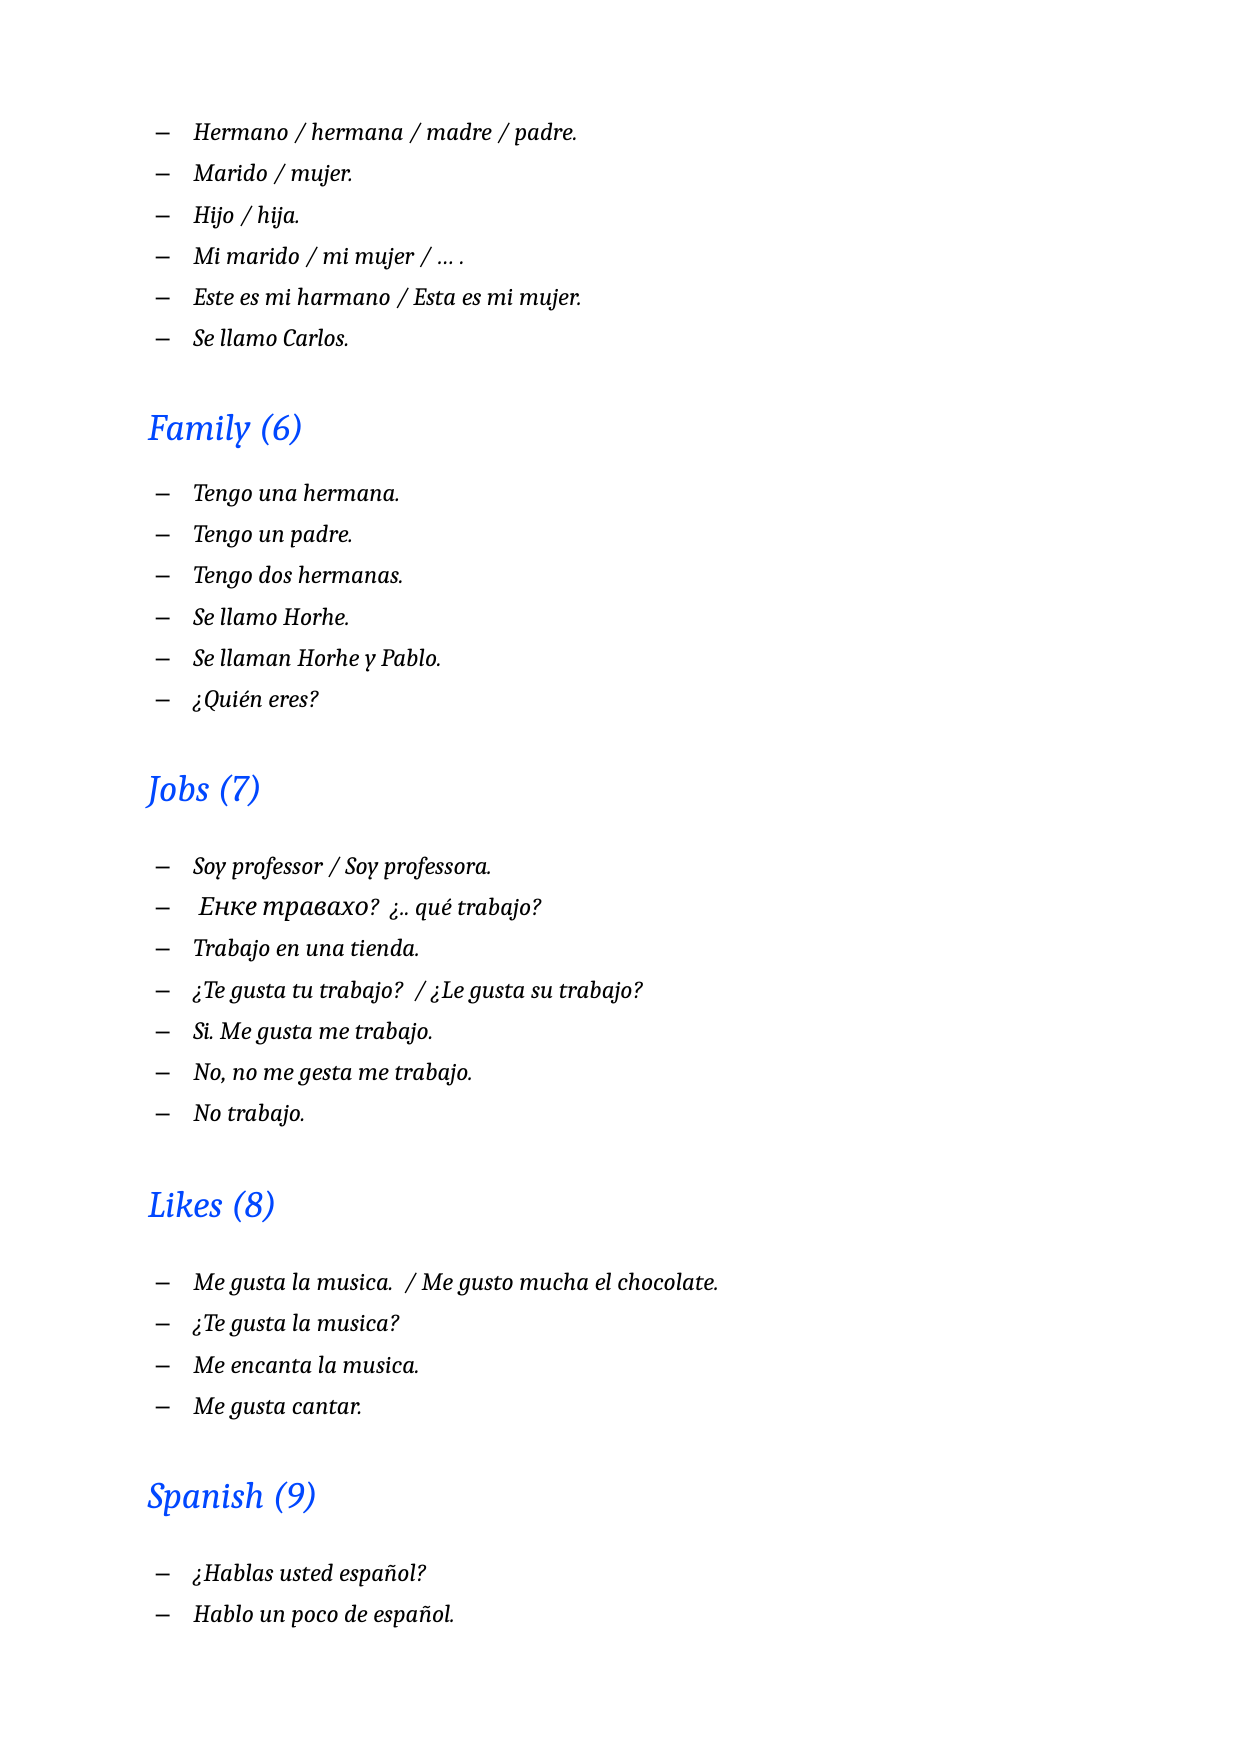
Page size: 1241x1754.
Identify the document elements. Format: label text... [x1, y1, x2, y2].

list Marido / mujer. [156, 159, 1122, 188]
list Me encanta la musica. [156, 1351, 1122, 1379]
text Spanish (9) [148, 1474, 1122, 1517]
list Si. Me gusta me trabajo. [156, 1017, 1122, 1046]
list Se llamo Horhe. [156, 602, 1122, 631]
list Hermano / hermana / madre / padre. [156, 118, 1122, 147]
text Likes (8) [148, 1184, 1122, 1227]
list ¿Quién eres? [156, 685, 1122, 714]
list Se llamo Carlos. [156, 324, 1122, 353]
list Енке травахо? ¿.. qué trabajo? [156, 893, 1122, 922]
list Me gusta cantar. [156, 1392, 1122, 1421]
list ¿Hablas usted español? [156, 1559, 1122, 1587]
list Tengo un padre. [156, 520, 1122, 549]
list No trabajo. [156, 1099, 1122, 1128]
list Se llaman Horhe y Pablo. [156, 644, 1122, 672]
list Trabajo en una tienda. [156, 934, 1122, 963]
list Tengo dos hermanas. [156, 561, 1122, 590]
list Me gusta la musica. / Me gusto mucha el chocolate. [156, 1268, 1122, 1297]
list ¿Te gusta tu trabajo? / ¿Le gusta su trabajo? [156, 976, 1122, 1004]
list Tengo una hermana. [156, 479, 1122, 507]
list No, no me gesta me trabajo. [156, 1058, 1122, 1087]
list Soy professor / Soy professora. [156, 852, 1122, 881]
list ¿Te gusta la musica? [156, 1309, 1122, 1338]
text Family (6) [148, 407, 1122, 450]
text Jobs (7) [148, 767, 1122, 811]
list Este es mi harmano / Esta es mi mujer. [156, 283, 1122, 312]
list Mi marido / mi mujer / … . [156, 242, 1122, 271]
list Hijo / hija. [156, 201, 1122, 229]
list Hablo un poco de español. [156, 1600, 1122, 1629]
